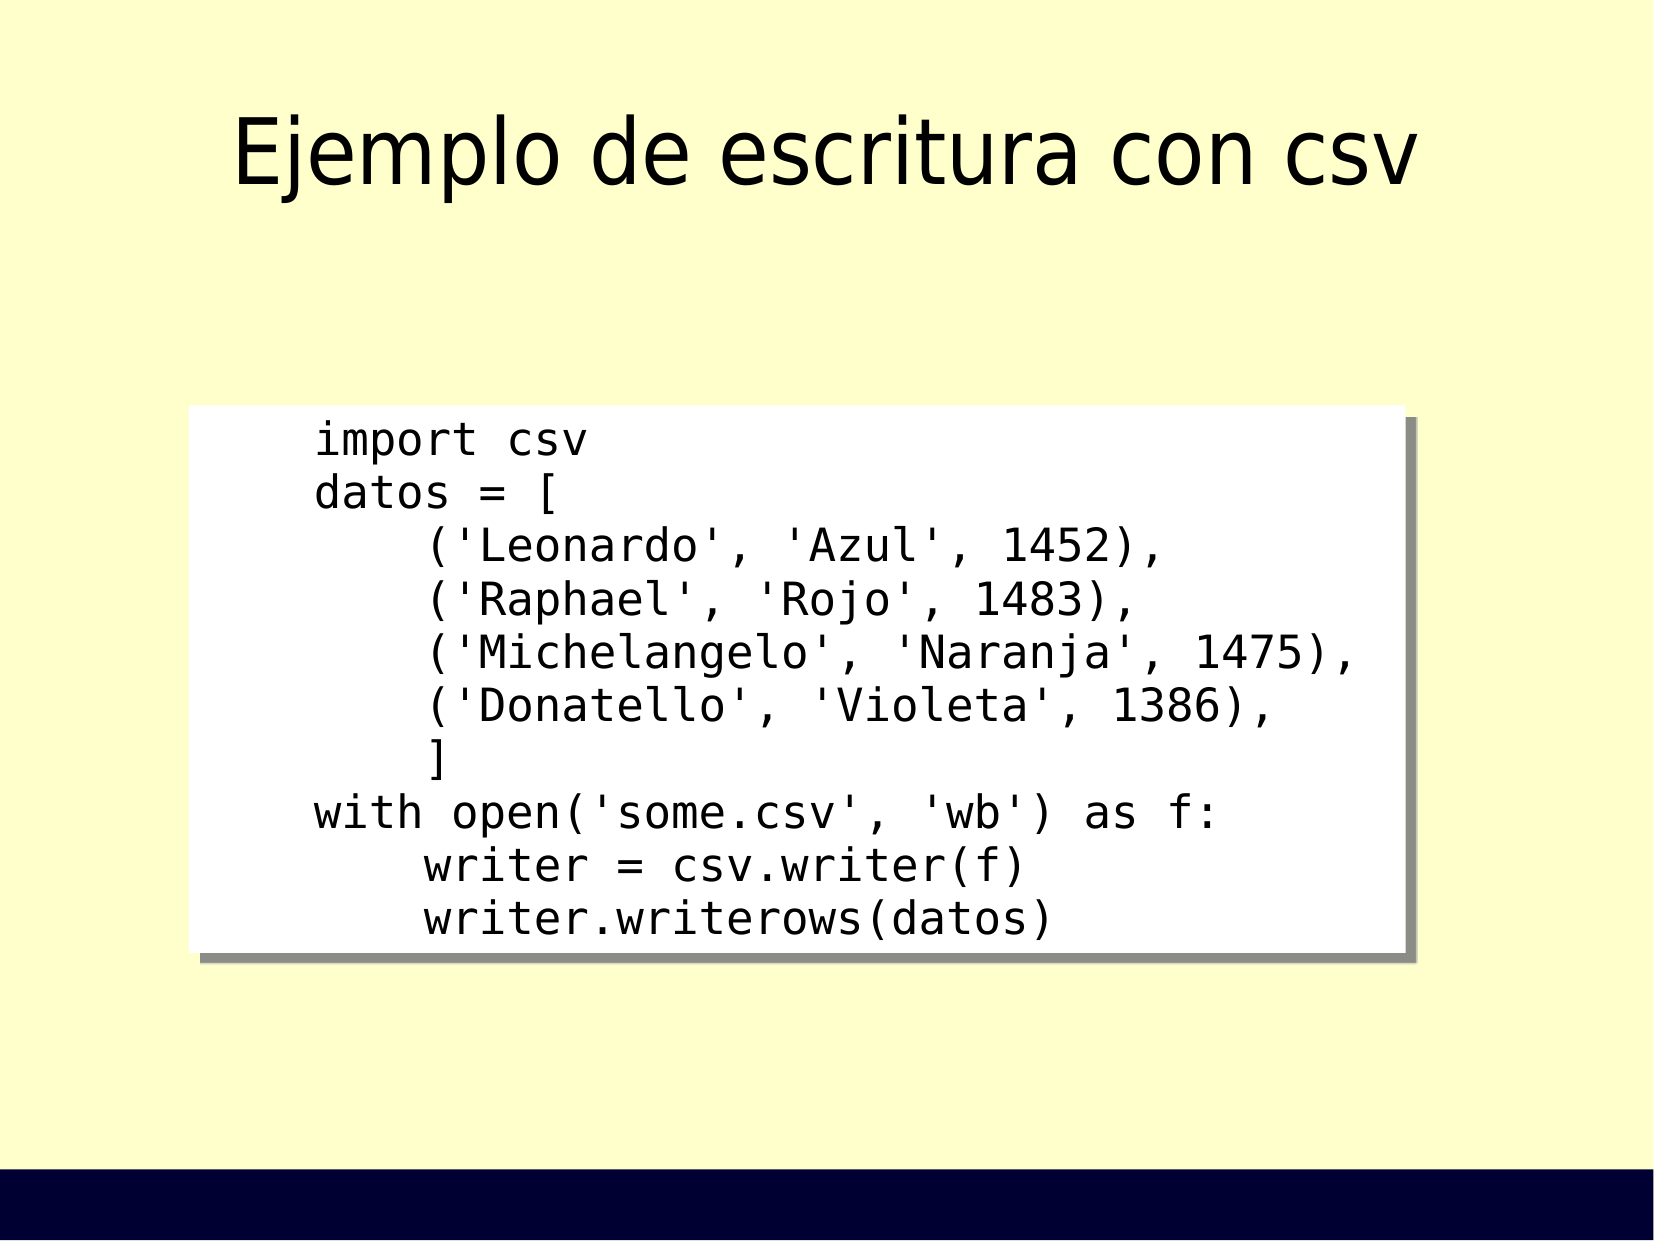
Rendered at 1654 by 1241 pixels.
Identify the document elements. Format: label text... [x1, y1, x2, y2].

title Ejemplo de escritura con csv [82, 49, 1571, 257]
text_box import csv datos = [ ('Leonardo', 'Azul', 1452), ('Raphael', 'Rojo', 1483), ('Michelangelo', 'Naranja', 1475), ('Donatello', 'Violeta', 1386), ] with open('some.csv', 'wb') as f: writer = csv.writer(f) writer.writerows(datos) [188, 405, 1406, 953]
